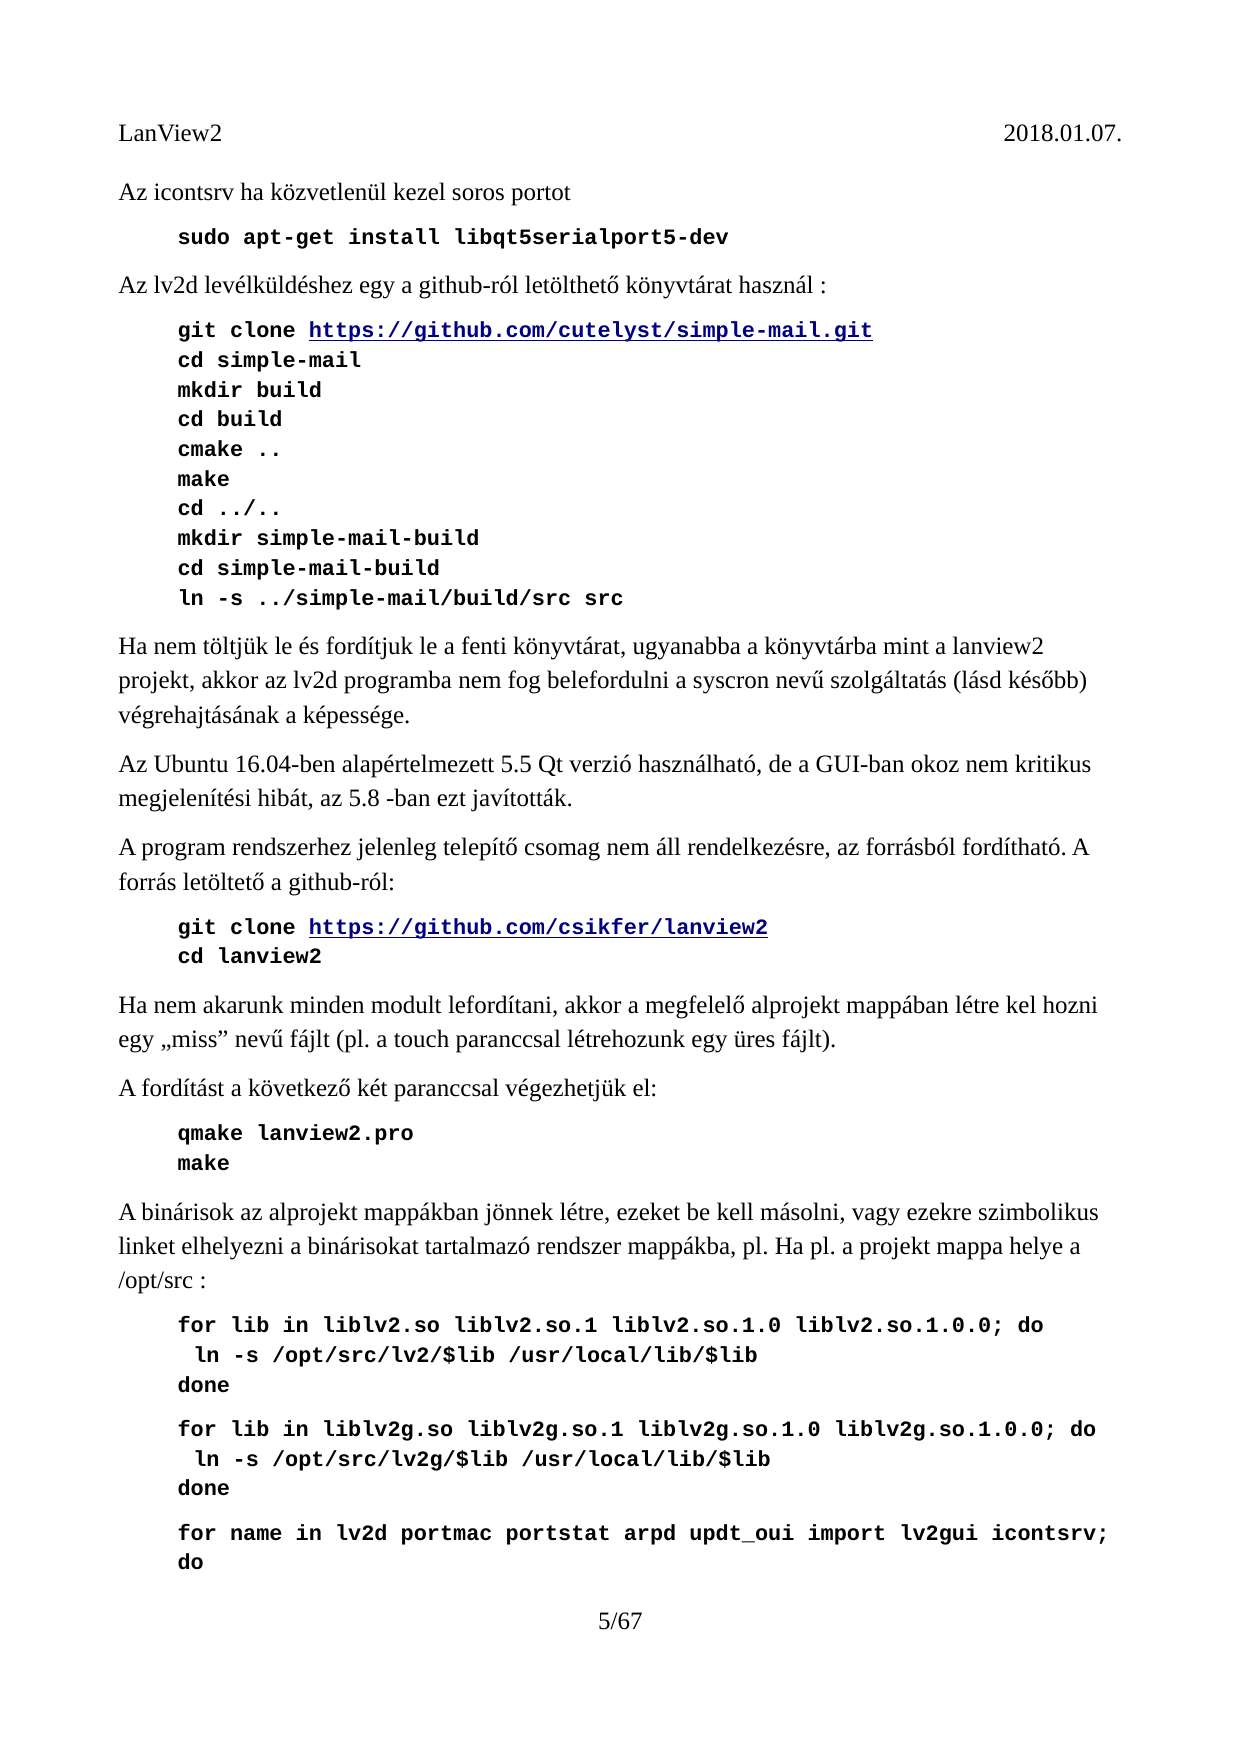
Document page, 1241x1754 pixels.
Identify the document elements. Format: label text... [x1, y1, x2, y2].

text A program rendszerhez jelenleg telepítő csomag nem áll rendelkezésre, az forrásból fordítható. A forrás letöltető a github-ról: [118, 832, 1122, 896]
text Az Ubuntu 16.04-ben alapértelmezett 5.5 Qt verzió használható, de a GUI-ban okoz nem kritikus megjelenítési hibát, az 5.8 -ban ezt javították. [118, 749, 1122, 812]
text Az lv2d levélküldéshez egy a github-ról letölthető könyvtárat használ : [118, 270, 1122, 299]
text git clone https://github.com/csikfer/lanview2 cd lanview2 [177, 916, 1122, 971]
text for lib in liblv2.so liblv2.so.1 liblv2.so.1.0 liblv2.so.1.0.0; do ln -s /opt/src/lv2/$lib /usr/local/lib/$lib done [177, 1314, 1122, 1399]
text for lib in liblv2g.so liblv2g.so.1 liblv2g.so.1.0 liblv2g.so.1.0.0; do ln -s /opt/src/lv2g/$lib /usr/local/lib/$lib done [177, 1418, 1122, 1502]
text Ha nem töltjük le és fordítjuk le a fenti könyvtárat, ugyanabba a könyvtárba mint a lanview2 projekt, akkor az lv2d programba nem fog belefordulni a syscron nevű szolgáltatás (lásd később) végrehajtásának a képessége. [118, 631, 1122, 729]
text for name in lv2d portmac portstat arpd updt_oui import lv2gui icontsrv; do [177, 1522, 1122, 1576]
text Ha nem akarunk minden modult lefordítani, akkor a megfelelő alprojekt mappában létre kel hozni egy „miss” nevű fájlt (pl. a touch paranccsal létrehozunk egy üres fájlt). [118, 990, 1122, 1053]
text Az icontsrv ha közvetlenül kezel soros portot [118, 177, 1122, 206]
text git clone https://github.com/cutelyst/simple-mail.git cd simple-mail mkdir build cd build cmake .. make cd ../.. mkdir simple-mail-build cd simple-mail-build ln -s ../simple-mail/build/src src [177, 319, 1122, 611]
text qmake lanview2.pro make [177, 1123, 1122, 1177]
text A fordítást a következő két paranccsal végezhetjük el: [118, 1073, 1122, 1102]
text sudo apt-get install libqt5serialport5-dev [177, 226, 1122, 251]
text A binárisok az alprojekt mappákban jönnek létre, ezeket be kell másolni, vagy ezekre szimbolikus linket elhelyezni a binárisokat tartalmazó rendszer mappákba, pl. Ha pl. a projekt mappa helye a /opt/src : [118, 1197, 1122, 1294]
